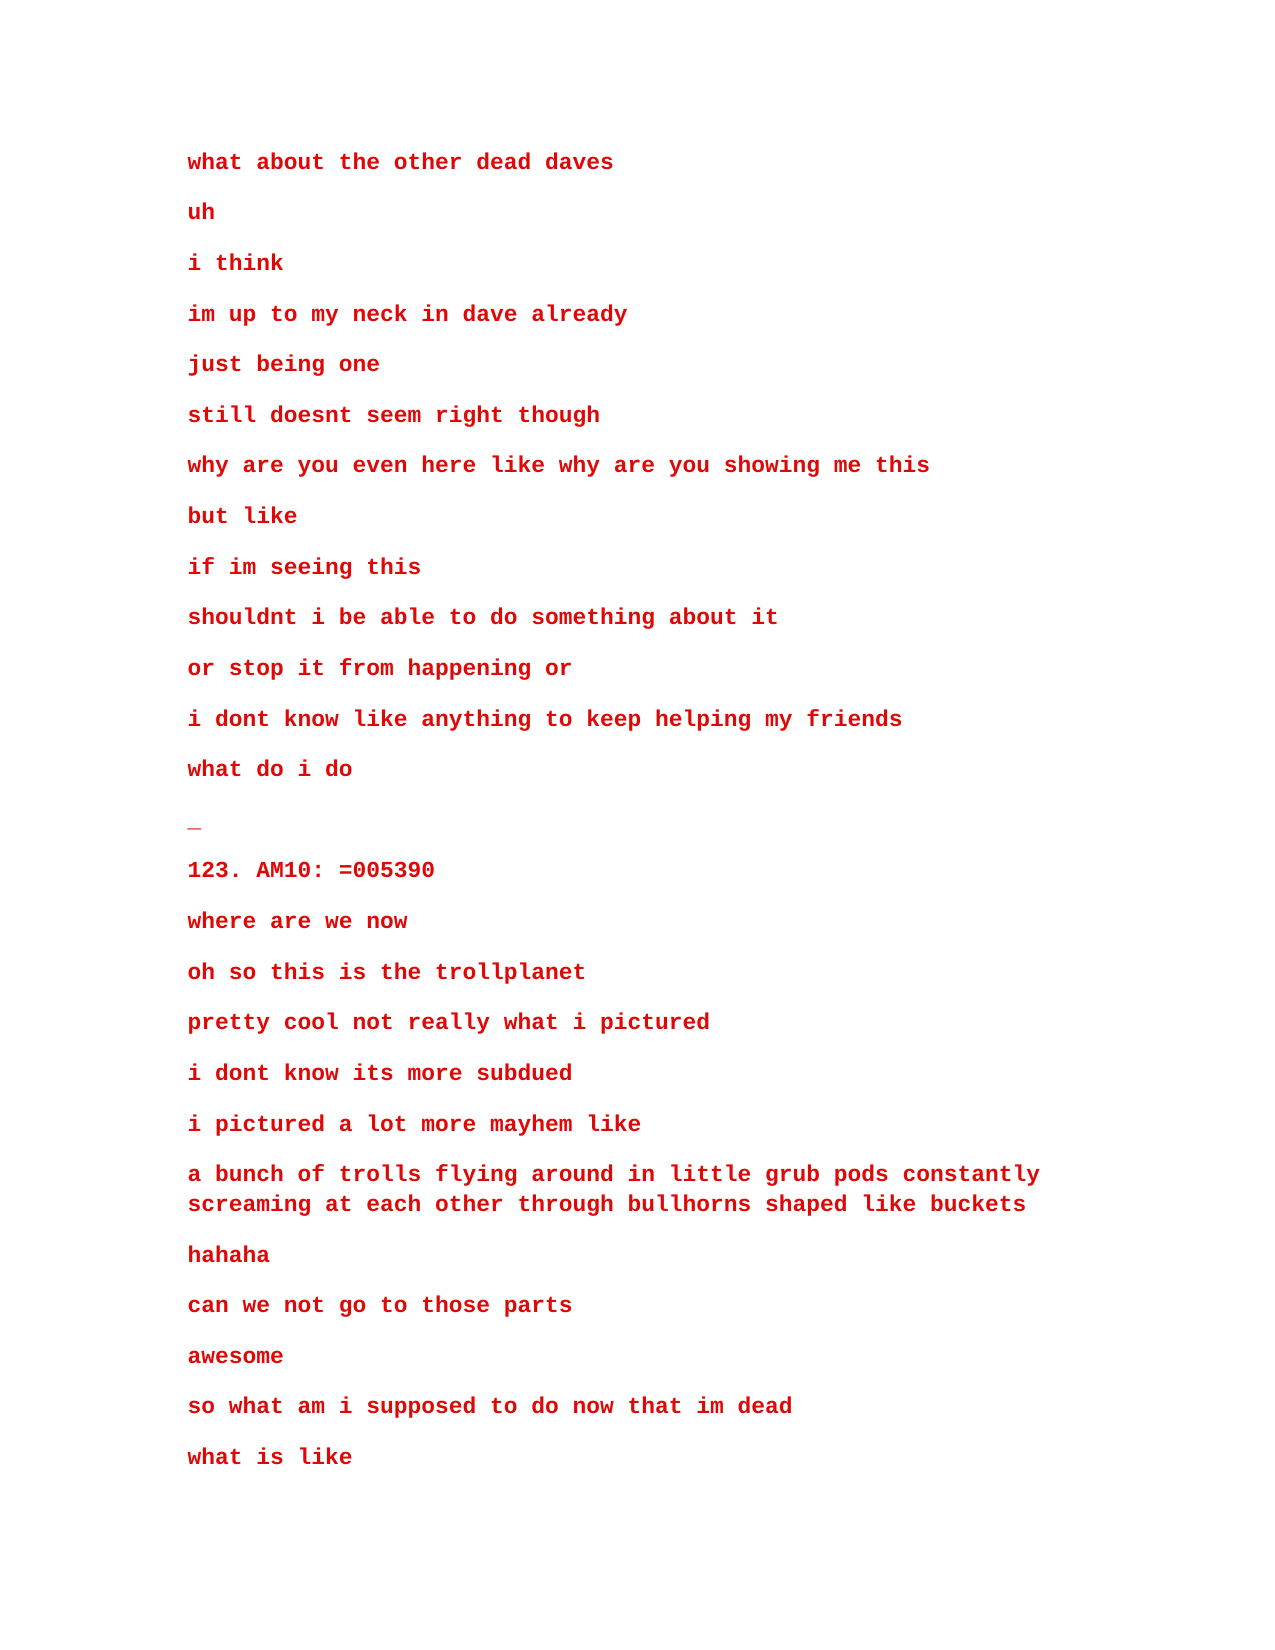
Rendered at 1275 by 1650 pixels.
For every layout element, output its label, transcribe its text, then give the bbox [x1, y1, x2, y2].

text oh so this is the trollplanet [187, 960, 1087, 986]
text 123. AM10: =005390 [187, 859, 1087, 885]
text so what am i supposed to do now that im dead [187, 1395, 1087, 1421]
text where are we now [187, 909, 1087, 935]
text a bunch of trolls flying around in little grub pods constantly screaming at each other through bullhorns shaped like buckets [187, 1162, 1087, 1218]
text i think [187, 251, 1087, 277]
text if im seeing this [187, 555, 1087, 581]
text awesome [187, 1344, 1087, 1370]
text pretty cool not really what i pictured [187, 1011, 1087, 1037]
text what do i do [187, 757, 1087, 783]
text or stop it from happening or [187, 656, 1087, 682]
text im up to my neck in dave already [187, 302, 1087, 328]
text shouldnt i be able to do something about it [187, 606, 1087, 632]
text _ [187, 808, 1087, 834]
text just being one [187, 352, 1087, 378]
text hahaha [187, 1243, 1087, 1269]
text i dont know like anything to keep helping my friends [187, 707, 1087, 733]
text but like [187, 504, 1087, 530]
text what is like [187, 1445, 1087, 1471]
text i pictured a lot more mayhem like [187, 1112, 1087, 1138]
text i dont know its more subdued [187, 1061, 1087, 1087]
text why are you even here like why are you showing me this [187, 454, 1087, 480]
text uh [187, 201, 1087, 227]
text still doesnt seem right though [187, 403, 1087, 429]
text can we not go to those parts [187, 1293, 1087, 1319]
text what about the other dead daves [187, 150, 1087, 176]
